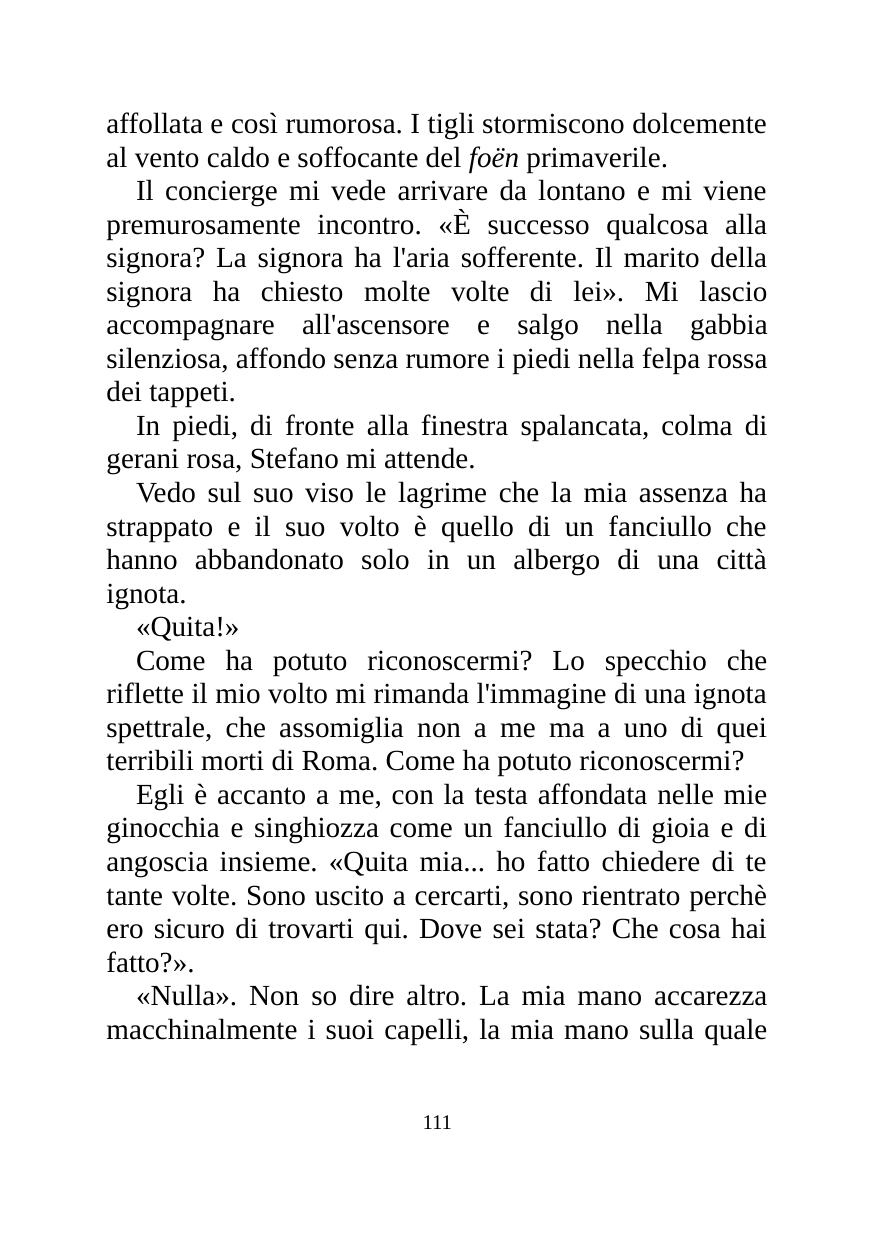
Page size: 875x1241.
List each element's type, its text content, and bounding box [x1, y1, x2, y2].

text In piedi, di fronte alla finestra spalancata, colma di gerani rosa, Stefano mi attende. [106, 408, 768, 475]
text Come ha potuto riconoscermi? Lo specchio che riflette il mio volto mi rimanda l'immagine di una ignota spettrale, che assomiglia non a me ma a uno di quei terribili morti di Roma. Come ha potuto riconoscermi? [106, 643, 768, 777]
text Il concierge mi vede arrivare da lontano e mi viene premurosamente incontro. «È successo qualcosa alla signora? La signora ha l'aria sofferente. Il marito della signora ha chiesto molte volte di lei». Mi lascio accompagnare all'ascensore e salgo nella gabbia silenziosa, affondo senza rumore i piedi nella felpa rossa dei tappeti. [106, 173, 768, 408]
text Egli è accanto a me, con la testa affondata nelle mie ginocchia e singhiozza come un fanciullo di gioia e di angoscia insieme. «Quita mia... ho fatto chiedere di te tante volte. Sono uscito a cercarti, sono rientrato perchè ero sicuro di trovarti qui. Dove sei stata? Che cosa hai fatto?». [106, 777, 768, 978]
text «Quita!» [106, 609, 768, 643]
text Vedo sul suo viso le lagrime che la mia assenza ha strappato e il suo volto è quello di un fanciullo che hanno abbandonato solo in un albergo di una città ignota. [106, 475, 768, 609]
text affollata e così rumorosa. I tigli stormiscono dolcemente al vento caldo e soffocante del foën primaverile. [106, 106, 768, 173]
text «Nulla». Non so dire altro. La mia mano accarezza macchinalmente i suoi capelli, la mia mano sulla quale [106, 978, 768, 1045]
